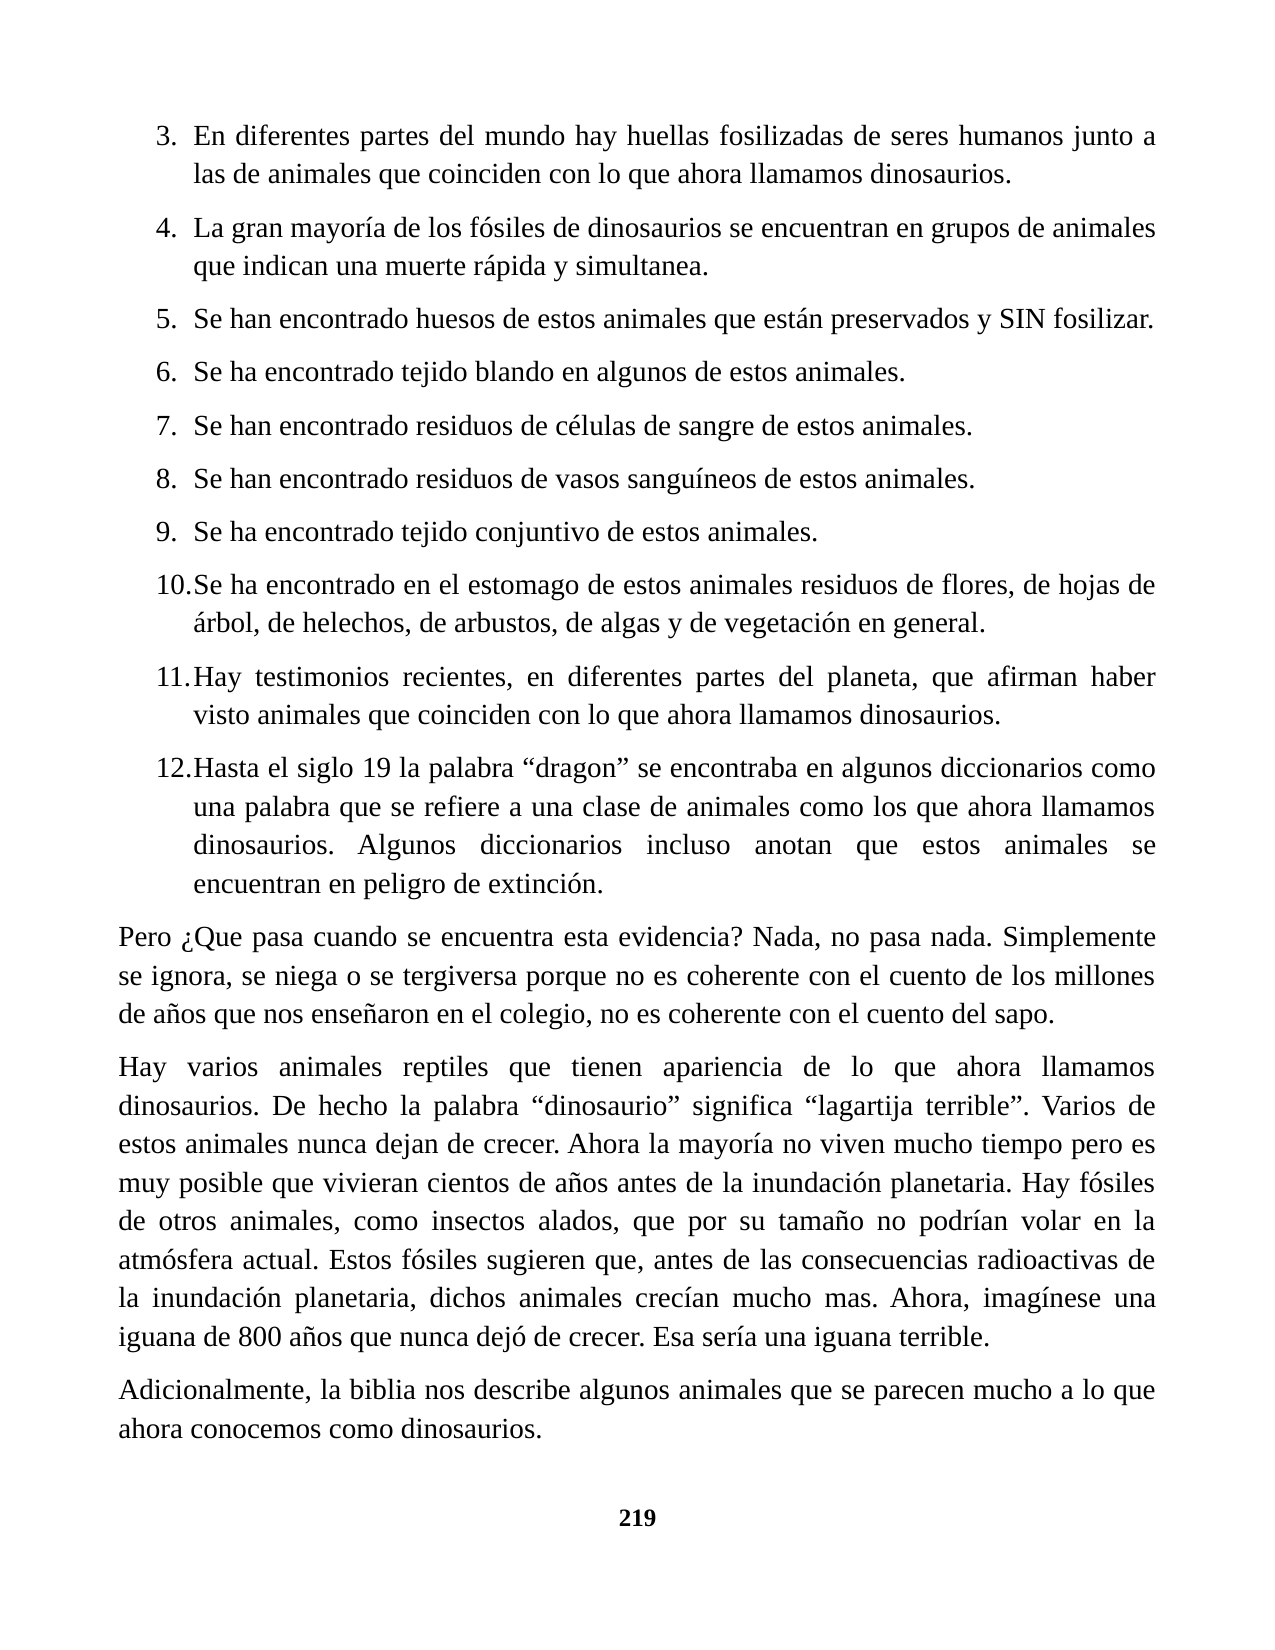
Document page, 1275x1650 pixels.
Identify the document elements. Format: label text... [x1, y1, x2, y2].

list Se han encontrado huesos de estos animales que están preservados y SIN fosilizar. [156, 301, 1157, 335]
list La gran mayoría de los fósiles de dinosaurios se encuentran en grupos de animales que indican una muerte rápida y simultanea. [156, 210, 1157, 282]
list En diferentes partes del mundo hay huellas fosilizadas de seres humanos junto a las de animales que coinciden con lo que ahora llamamos dinosaurios. [156, 118, 1157, 190]
list Se han encontrado residuos de vasos sanguíneos de estos animales. [156, 461, 1157, 494]
text Hay varios animales reptiles que tienen apariencia de lo que ahora llamamos dinosaurios. De hecho la palabra “dinosaurio” significa “lagartija terrible”. Varios de estos animales nunca dejan de crecer. Ahora la mayoría no viven mucho tiempo pero es muy posible que vivieran cientos de años antes de la inundación planetaria. Hay fósiles de otros animales, como insectos alados, que por su tamaño no podrían volar en la atmósfera actual. Estos fósiles sugieren que, antes de las consecuencias radioactivas de la inundación planetaria, dichos animales crecían mucho mas. Ahora, imagínese una iguana de 800 años que nunca dejó de crecer. Esa sería una iguana terrible. [118, 1049, 1157, 1353]
list Se ha encontrado tejido blando en algunos de estos animales. [156, 354, 1157, 388]
list Se han encontrado residuos de células de sangre de estos animales. [156, 408, 1157, 441]
text Adicionalmente, la biblia nos describe algunos animales que se parecen mucho a lo que ahora conocemos como dinosaurios. [118, 1372, 1157, 1444]
list Hay testimonios recientes, en diferentes partes del planeta, que afirman haber visto animales que coinciden con lo que ahora llamamos dinosaurios. [156, 659, 1157, 731]
list Hasta el siglo 19 la palabra “dragon” se encontraba en algunos diccionarios como una palabra que se refiere a una clase de animales como los que ahora llamamos dinosaurios. Algunos diccionarios incluso anotan que estos animales se encuentran en peligro de extinción. [156, 750, 1157, 899]
list Se ha encontrado en el estomago de estos animales residuos de flores, de hojas de árbol, de helechos, de arbustos, de algas y de vegetación en general. [156, 567, 1157, 639]
list Se ha encontrado tejido conjuntivo de estos animales. [156, 514, 1157, 547]
text Pero ¿Que pasa cuando se encuentra esta evidencia? Nada, no pasa nada. Simplemente se ignora, se niega o se tergiversa porque no es coherente con el cuento de los millones de años que nos enseñaron en el colegio, no es coherente con el cuento del sapo. [118, 919, 1157, 1030]
